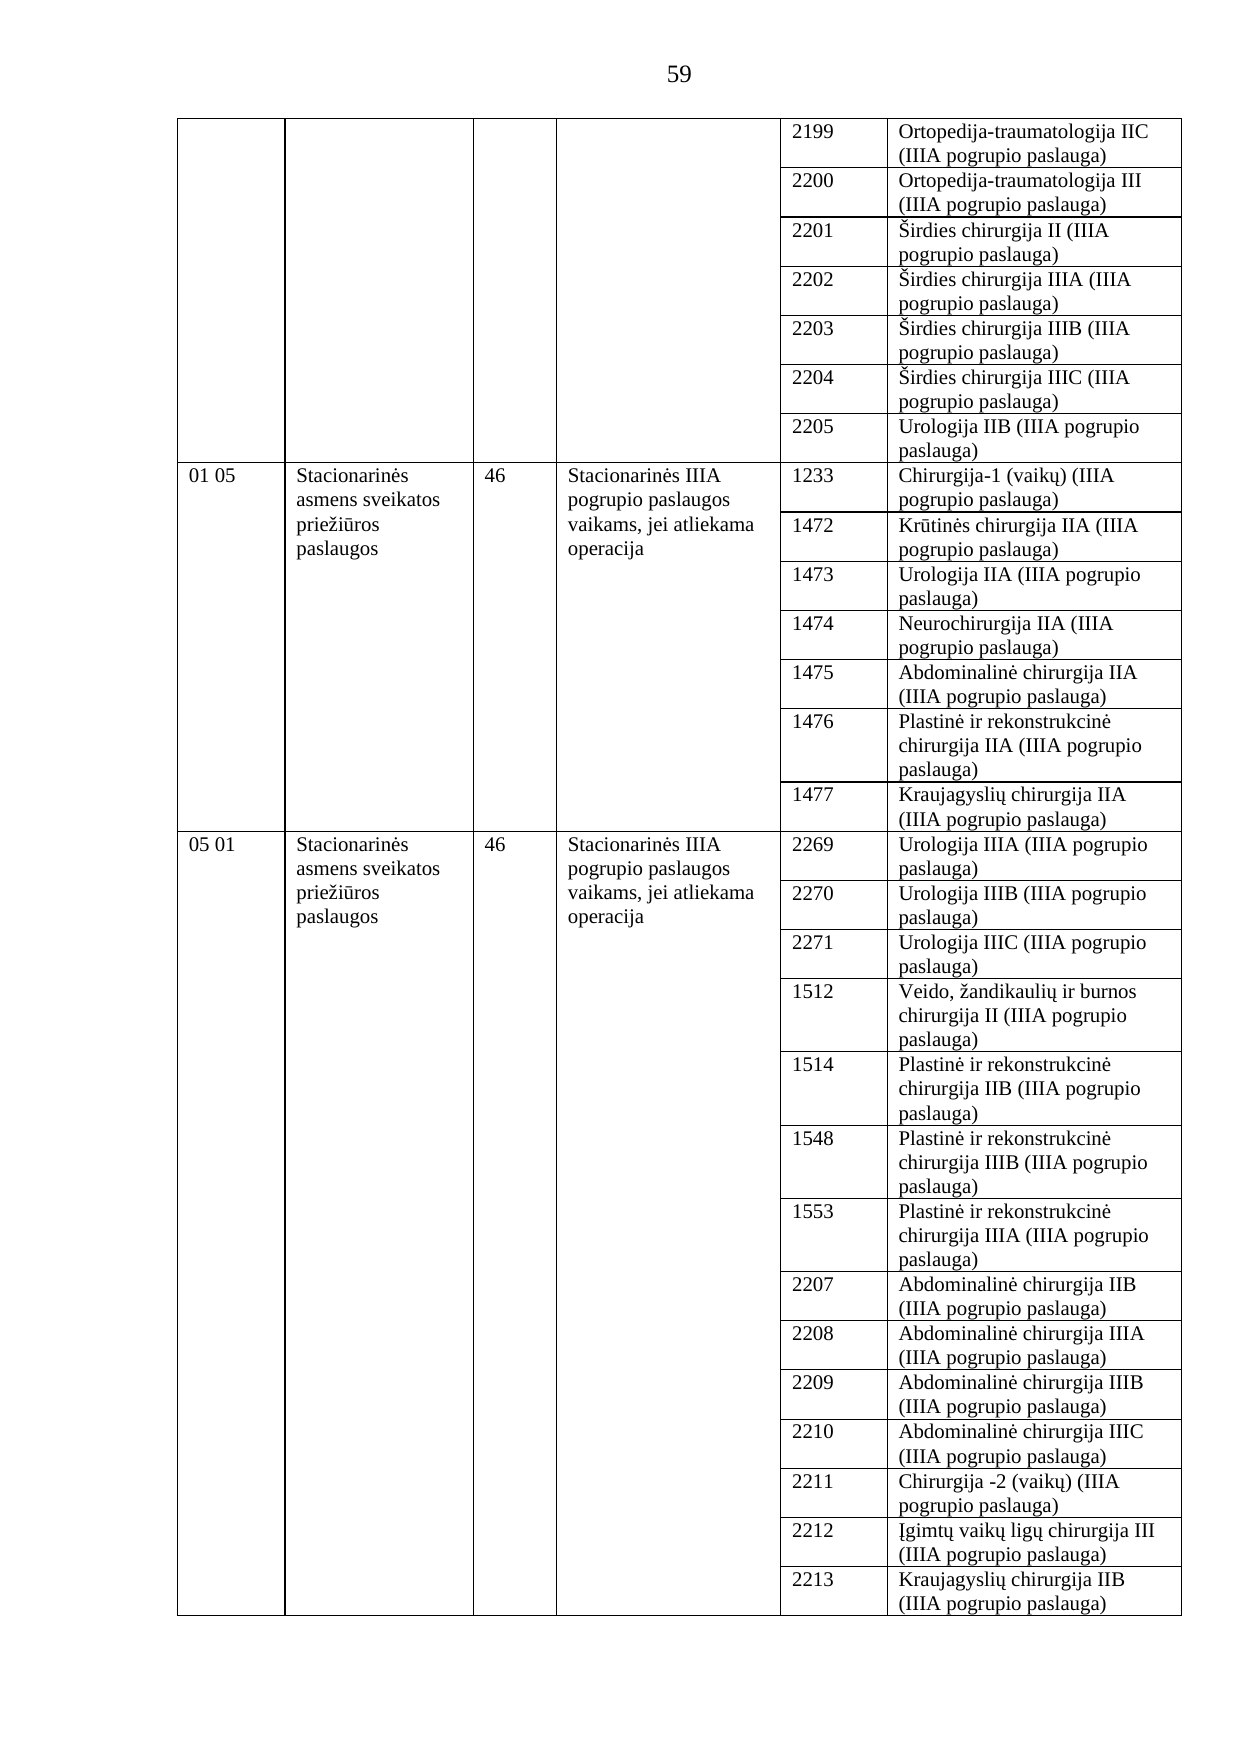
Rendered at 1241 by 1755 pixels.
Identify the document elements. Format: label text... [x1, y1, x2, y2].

table_cell Kraujagyslių chirurgija IIA (IIIA pogrupio paslauga) [888, 783, 1181, 831]
table_cell 46 [474, 832, 556, 1615]
table_cell Stacionarinės asmens sveikatos priežiūros paslaugos [286, 463, 473, 831]
table_cell Plastinė ir rekonstrukcinė chirurgija IIIA (IIIA pogrupio paslauga) [888, 1199, 1181, 1271]
table_cell 2199 [781, 119, 887, 167]
table_cell 1553 [781, 1199, 887, 1271]
table_cell Ortopedija-traumatologija IIC (IIIA pogrupio paslauga) [888, 119, 1181, 167]
table_cell Chirurgija-1 (vaikų) (IIIA pogrupio paslauga) [888, 463, 1181, 511]
table_cell Urologija IIIA (IIIA pogrupio paslauga) [888, 832, 1181, 880]
table_cell 2270 [781, 881, 887, 929]
table_cell 2211 [781, 1469, 887, 1517]
table_cell 1476 [781, 709, 887, 781]
table_cell 2271 [781, 930, 887, 978]
table_cell 2210 [781, 1420, 887, 1468]
table_cell Įgimtų vaikų ligų chirurgija III (IIIA pogrupio paslauga) [888, 1518, 1181, 1566]
table_cell Abdominalinė chirurgija IIIB (IIIA pogrupio paslauga) [888, 1370, 1181, 1418]
table_cell Urologija IIIB (IIIA pogrupio paslauga) [888, 881, 1181, 929]
table_cell 2202 [781, 267, 887, 315]
table_cell 1548 [781, 1126, 887, 1198]
table_cell 2204 [781, 365, 887, 413]
table_cell Širdies chirurgija IIIC (IIIA pogrupio paslauga) [888, 365, 1181, 413]
table_cell Abdominalinė chirurgija IIIA (IIIA pogrupio paslauga) [888, 1321, 1181, 1369]
table_cell 2205 [781, 414, 887, 462]
table_cell [286, 119, 473, 462]
table_cell Plastinė ir rekonstrukcinė chirurgija IIIB (IIIA pogrupio paslauga) [888, 1126, 1181, 1198]
table_cell Urologija IIB (IIIA pogrupio paslauga) [888, 414, 1181, 462]
table_cell 46 [474, 463, 556, 831]
table_cell Širdies chirurgija IIIB (IIIA pogrupio paslauga) [888, 316, 1181, 364]
table_cell Neurochirurgija IIA (IIIA pogrupio paslauga) [888, 611, 1181, 659]
table_cell Stacionarinės IIIA pogrupio paslaugos vaikams, jei atliekama operacija [557, 832, 780, 1615]
table_cell 1233 [781, 463, 887, 511]
table_cell 1472 [781, 513, 887, 561]
table_cell Ortopedija-traumatologija III (IIIA pogrupio paslauga) [888, 168, 1181, 216]
table_cell Krūtinės chirurgija IIA (IIIA pogrupio paslauga) [888, 513, 1181, 561]
table_cell Abdominalinė chirurgija IIIC (IIIA pogrupio paslauga) [888, 1420, 1181, 1468]
table_cell 2209 [781, 1370, 887, 1418]
table_cell [178, 119, 284, 462]
table_cell 1477 [781, 783, 887, 831]
table_cell Chirurgija -2 (vaikų) (IIIA pogrupio paslauga) [888, 1469, 1181, 1517]
table_cell 2213 [781, 1567, 887, 1615]
table_cell 1512 [781, 979, 887, 1051]
table_cell 1514 [781, 1052, 887, 1124]
table_cell Plastinė ir rekonstrukcinė chirurgija IIA (IIIA pogrupio paslauga) [888, 709, 1181, 781]
table_cell Urologija IIA (IIIA pogrupio paslauga) [888, 562, 1181, 610]
table_cell 2201 [781, 218, 887, 266]
table_cell 1473 [781, 562, 887, 610]
table_cell Abdominalinė chirurgija IIB (IIIA pogrupio paslauga) [888, 1272, 1181, 1320]
table_cell [474, 119, 556, 462]
table_cell Kraujagyslių chirurgija IIB (IIIA pogrupio paslauga) [888, 1567, 1181, 1615]
table_cell [557, 119, 780, 462]
table_cell 2200 [781, 168, 887, 216]
table_cell Urologija IIIC (IIIA pogrupio paslauga) [888, 930, 1181, 978]
table_cell 2208 [781, 1321, 887, 1369]
table_cell 2203 [781, 316, 887, 364]
table_cell Veido, žandikaulių ir burnos chirurgija II (IIIA pogrupio paslauga) [888, 979, 1181, 1051]
table_cell 2269 [781, 832, 887, 880]
table_cell Stacionarinės asmens sveikatos priežiūros paslaugos [286, 832, 473, 1615]
table_cell 1474 [781, 611, 887, 659]
table_cell 01 05 [178, 463, 284, 831]
table_cell Širdies chirurgija IIIA (IIIA pogrupio paslauga) [888, 267, 1181, 315]
table_cell Širdies chirurgija II (IIIA pogrupio paslauga) [888, 218, 1181, 266]
table_cell 2207 [781, 1272, 887, 1320]
table_cell Stacionarinės IIIA pogrupio paslaugos vaikams, jei atliekama operacija [557, 463, 780, 831]
table_cell 05 01 [178, 832, 284, 1615]
table_cell 1475 [781, 660, 887, 708]
table_cell Abdominalinė chirurgija IIA (IIIA pogrupio paslauga) [888, 660, 1181, 708]
table_cell 2212 [781, 1518, 887, 1566]
table_cell Plastinė ir rekonstrukcinė chirurgija IIB (IIIA pogrupio paslauga) [888, 1052, 1181, 1124]
